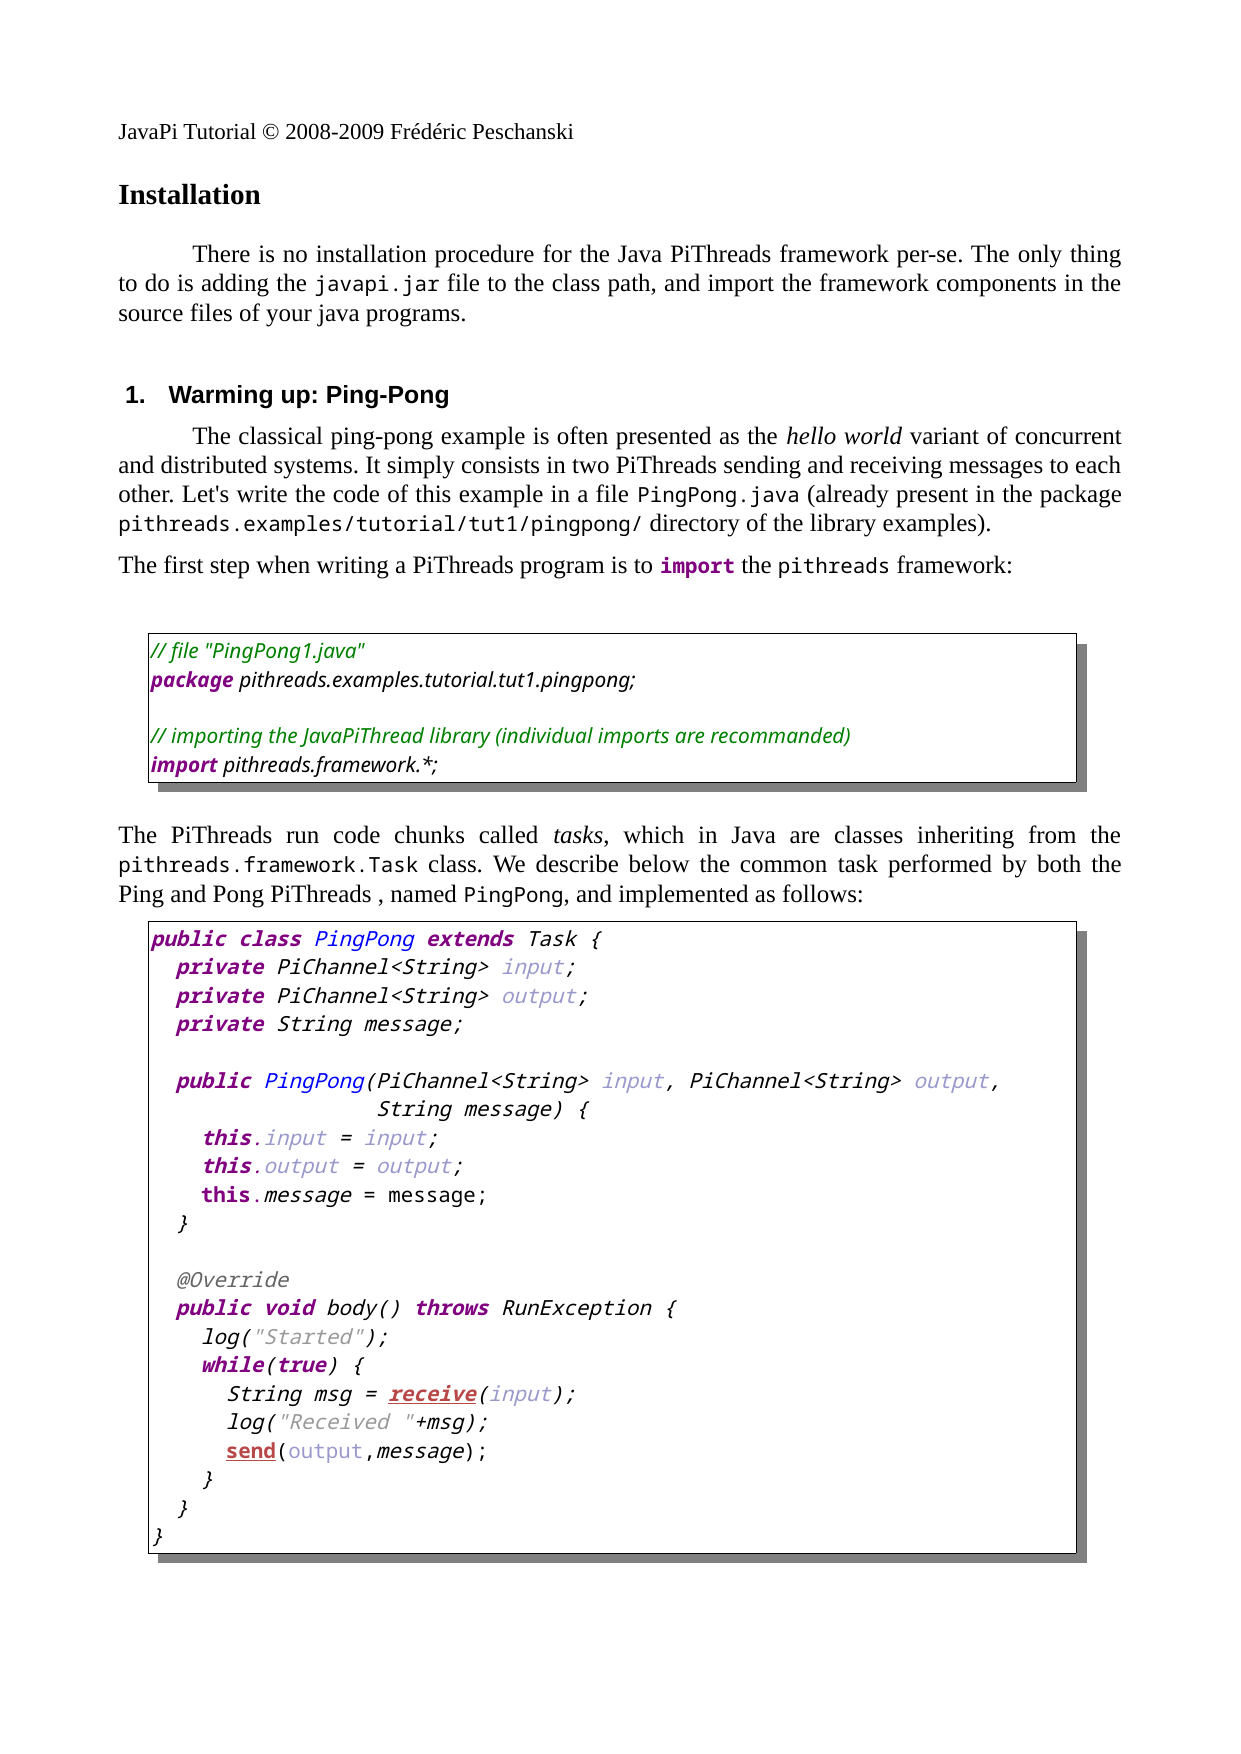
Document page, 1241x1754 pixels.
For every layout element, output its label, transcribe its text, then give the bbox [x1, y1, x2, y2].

text private PiChannel<String> output; [149, 978, 1076, 1006]
text Installation [118, 177, 1122, 211]
text log("Started"); [149, 1319, 1076, 1347]
text package pithreads.examples.tutorial.tut1.pingpong; [149, 662, 1076, 693]
text } [149, 1205, 1076, 1237]
text log("Received "+msg); [149, 1404, 1076, 1433]
text The classical ping-pong example is often presented as the hello world variant of concurrent and distributed systems. It simply consists in two PiThreads sending and receiving messages to each other. Let's write the code of this example in a file PingPong.java (already present in the package pithreads.examples/tutorial/tut1/pingpong/ directory of the library examples). [118, 421, 1122, 538]
text public class PingPong extends Task { [149, 922, 1076, 949]
text // file "PingPong1.java" [149, 634, 1076, 662]
text import pithreads.framework.*; [149, 747, 1076, 782]
text send(output,message); [149, 1433, 1076, 1461]
text private String message; [149, 1006, 1076, 1038]
text String msg = receive(input); [149, 1376, 1076, 1404]
text @Override [149, 1262, 1076, 1291]
text public void body() throws RunException { [149, 1291, 1076, 1319]
text String message) { [149, 1091, 1076, 1120]
text There is no installation procedure for the Java PiThreads framework per-se. The only thing to do is adding the javapi.jar file to the class path, and import the framework components in the source files of your java programs. [118, 239, 1122, 326]
text } [149, 1461, 1076, 1489]
subtitle Warming up: Ping-Pong [118, 380, 1122, 409]
text public PingPong(PiChannel<String> input, PiChannel<String> output, [149, 1063, 1076, 1091]
text // importing the JavaPiThread library (individual imports are recommanded) [149, 719, 1076, 747]
text private PiChannel<String> input; [149, 949, 1076, 978]
text } [149, 1489, 1076, 1518]
text The first step when writing a PiThreads program is to import the pithreads framework: [118, 550, 1122, 579]
text this.message = message; [149, 1177, 1076, 1205]
text this.output = output; [149, 1148, 1076, 1177]
text The PiThreads run code chunks called tasks, which in Java are classes inheriting from the pithreads.framework.Task class. We describe below the common task performed by both the Ping and Pong PiThreads , named PingPong, and implemented as follows: [118, 821, 1122, 908]
text this.input = input; [149, 1120, 1076, 1148]
text while(true) { [149, 1347, 1076, 1376]
text } [149, 1518, 1076, 1552]
